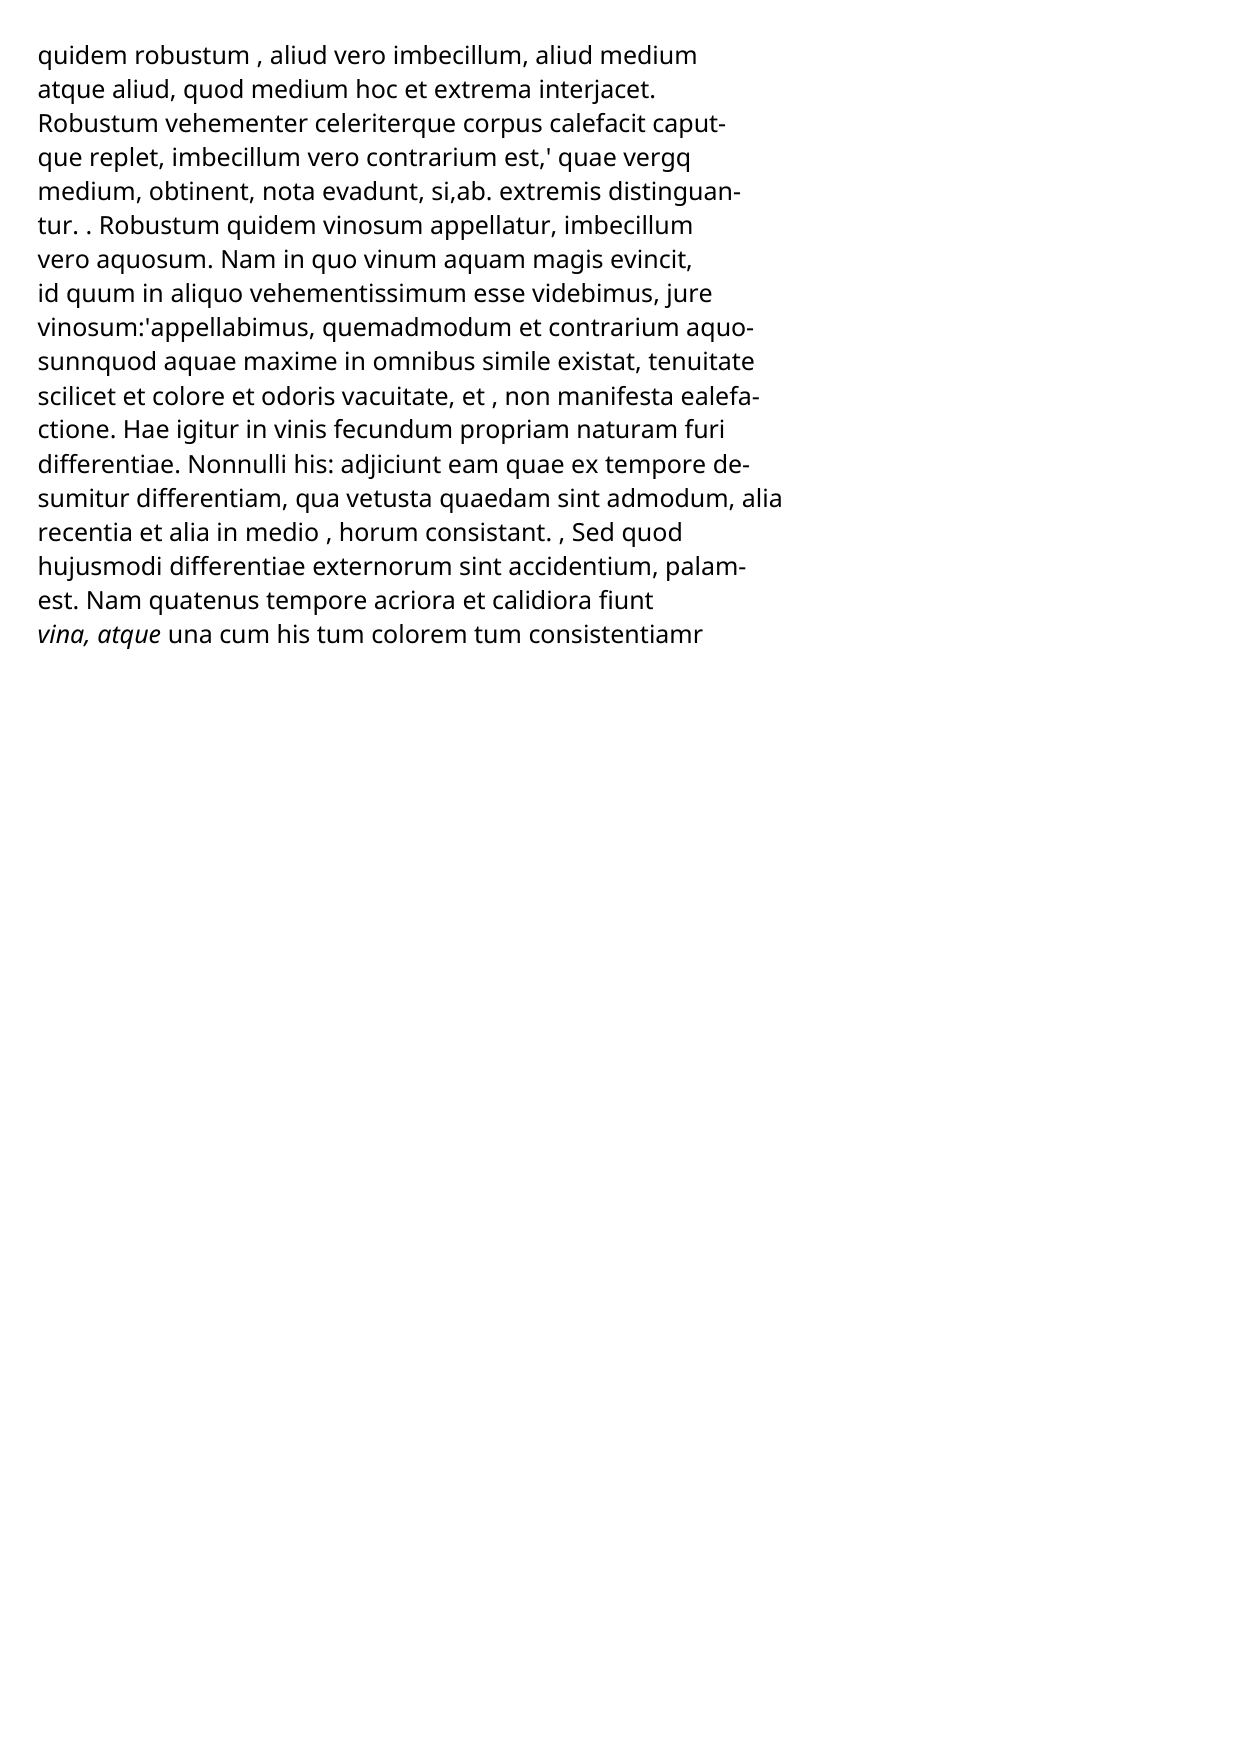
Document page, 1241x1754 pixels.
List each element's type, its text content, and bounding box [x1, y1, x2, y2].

text quidem robustum , aliud vero imbecillum, aliud medium atque aliud, quod medium hoc et extrema interjacet. Robustum vehementer celeriterque corpus calefacit caput- que replet, imbecillum vero contrarium est,' quae vergq medium, obtinent, nota evadunt, si,ab. extremis distinguan- tur. . Robustum quidem vinosum appellatur, imbecillum vero aquosum. Nam in quo vinum aquam magis evincit, id quum in aliquo vehementissimum esse videbimus, jure vinosum:'appellabimus, quemadmodum et contrarium aquo- sunnquod aquae maxime in omnibus simile existat, tenuitate scilicet et colore et odoris vacuitate, et , non manifesta ealefa- ctione. Hae igitur in vinis fecundum propriam naturam furi differentiae. Nonnulli his: adjiciunt eam quae ex tempore de- sumitur differentiam, qua vetusta quaedam sint admodum, alia recentia et alia in medio , horum consistant. , Sed quod hujusmodi differentiae externorum sint accidentium, palam- est. Nam quatenus tempore acriora et calidiora fiunt vina, atque una cum his tum colorem tum consistentiamr [37, 37, 1203, 651]
